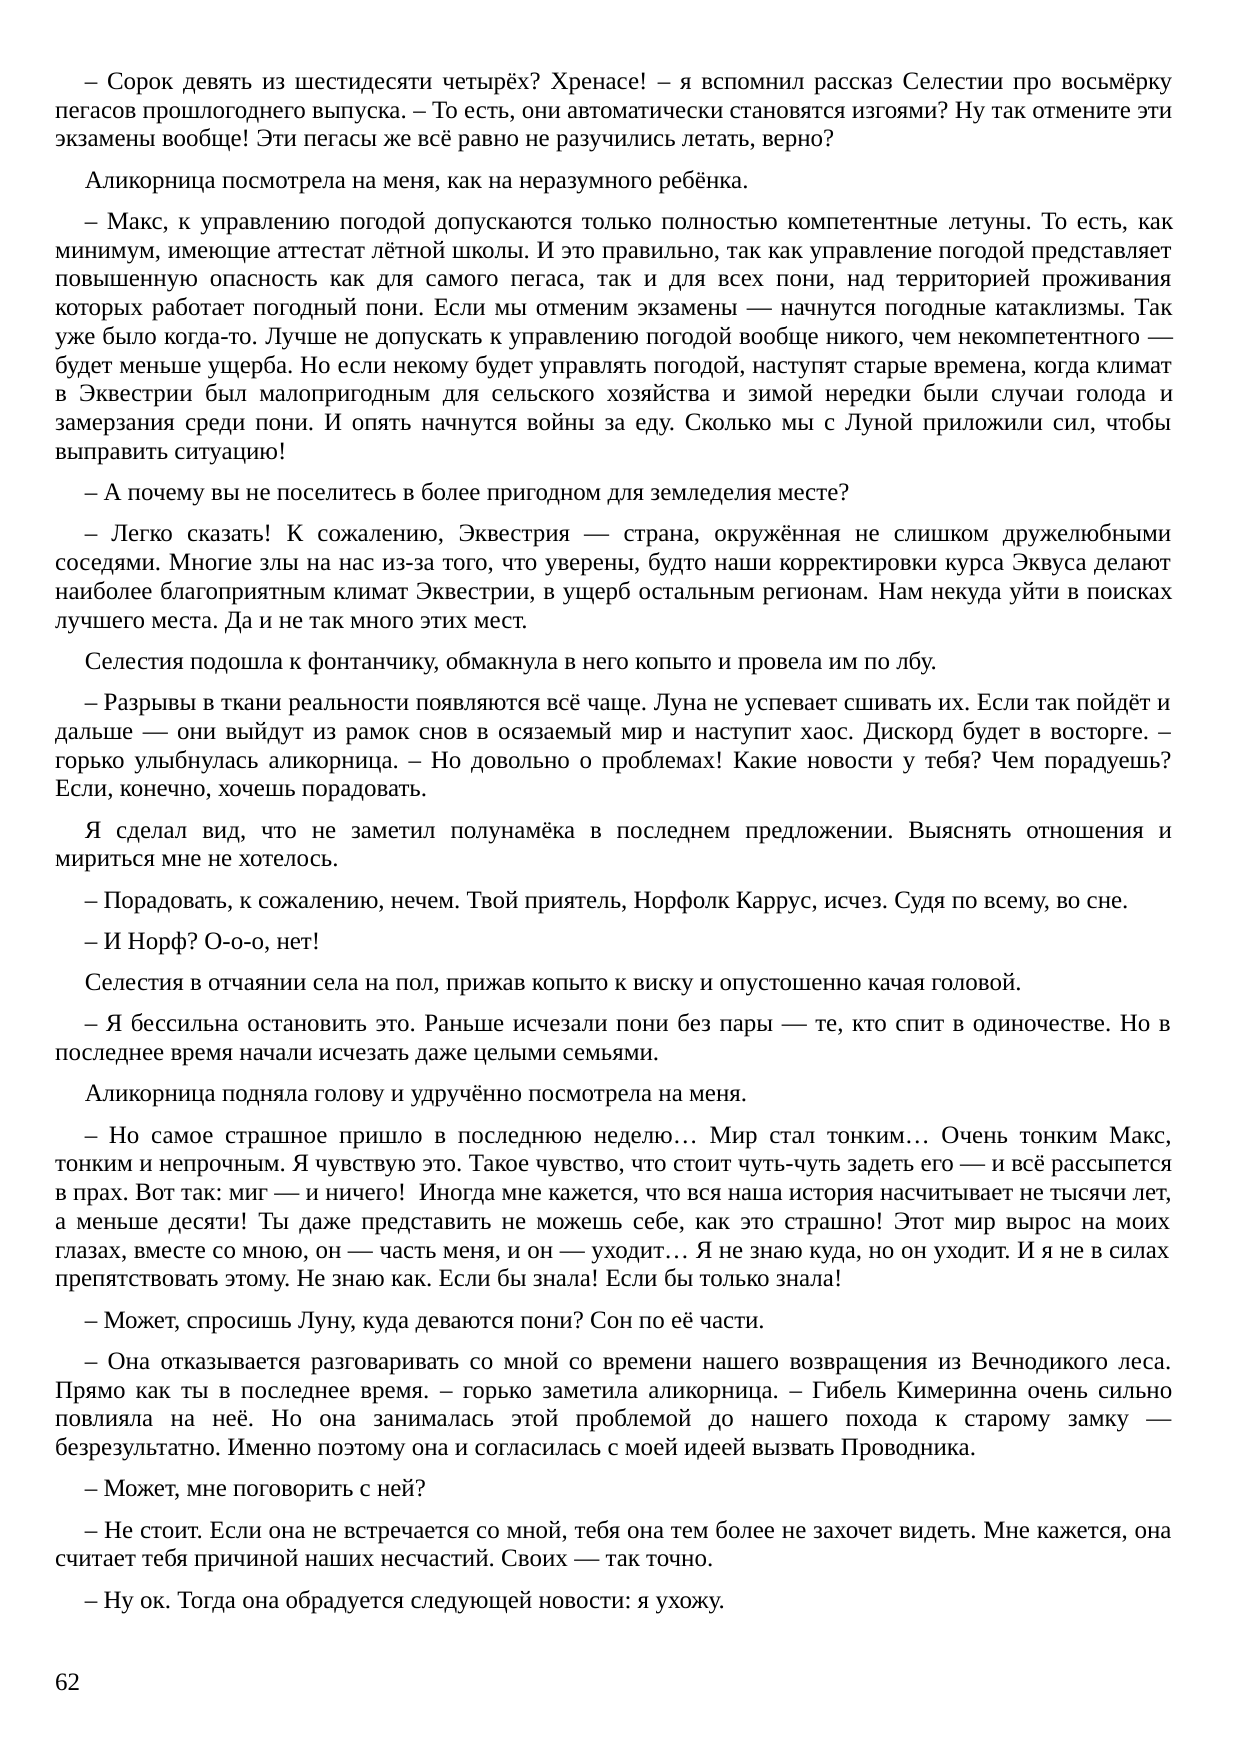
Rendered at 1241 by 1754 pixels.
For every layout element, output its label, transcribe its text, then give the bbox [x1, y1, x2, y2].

text Аликорница посмотрела на меня, как на неразумного ребёнка. [55, 165, 1173, 193]
text – А почему вы не поселитесь в более пригодном для земледелия месте? [55, 477, 1173, 506]
text – Я бессильна остановить это. Раньше исчезали пони без пары — те, кто спит в одиночестве. Но в последнее время начали исчезать даже целыми семьями. [55, 1008, 1173, 1066]
text – Она отказывается разговаривать со мной со времени нашего возвращения из Вечнодикого леса. Прямо как ты в последнее время. – горько заметила аликорница. – Гибель Кимеринна очень сильно повлияла на неё. Но она занималась этой проблемой до нашего похода к старому замку — безрезультатно. Именно поэтому она и согласилась с моей идеей вызвать Проводника. [55, 1346, 1173, 1461]
text Селестия в отчаянии села на пол, прижав копыто к виску и опустошенно качая головой. [55, 967, 1173, 996]
text – Может, мне поговорить с ней? [55, 1473, 1173, 1502]
text – Легко сказать! К сожалению, Эквестрия — страна, окружённая не слишком дружелюбными соседями. Многие злы на нас из-за того, что уверены, будто наши корректировки курса Эквуса делают наиболее благоприятным климат Эквестрии, в ущерб остальным регионам. Нам некуда уйти в поисках лучшего места. Да и не так много этих мест. [55, 518, 1173, 633]
text – Макс, к управлению погодой допускаются только полностью компетентные летуны. То есть, как минимум, имеющие аттестат лётной школы. И это правильно, так как управление погодой представляет повышенную опасность как для самого пегаса, так и для всех пони, над территорией проживания которых работает погодный пони. Если мы отменим экзамены — начнутся погодные катаклизмы. Так уже было когда-то. Лучше не допускать к управлению погодой вообще никого, чем некомпетентного — будет меньше ущерба. Но если некому будет управлять погодой, наступят старые времена, когда климат в Эквестрии был малопригодным для сельского хозяйства и зимой нередки были случаи голода и замерзания среди пони. И опять начнутся войны за еду. Сколько мы с Луной приложили сил, чтобы выправить ситуацию! [55, 206, 1173, 465]
text – Разрывы в ткани реальности появляются всё чаще. Луна не успевает сшивать их. Если так пойдёт и дальше — они выйдут из рамок снов в осязаемый мир и наступит хаос. Дискорд будет в восторге. – горько улыбнулась аликорница. – Но довольно о проблемах! Какие новости у тебя? Чем порадуешь? Если, конечно, хочешь порадовать. [55, 687, 1173, 802]
text – Не стоит. Если она не встречается со мной, тебя она тем более не захочет видеть. Мне кажется, она считает тебя причиной наших несчастий. Своих — так точно. [55, 1515, 1173, 1572]
text – И Норф? О-о-о, нет! [55, 926, 1173, 955]
text – Порадовать, к сожалению, нечем. Твой приятель, Норфолк Каррус, исчез. Судя по всему, во сне. [55, 885, 1173, 913]
text Аликорница подняла голову и удручённо посмотрела на меня. [55, 1078, 1173, 1107]
text – Ну ок. Тогда она обрадуется следующей новости: я ухожу. [55, 1585, 1173, 1613]
text – Сорок девять из шестидесяти четырёх? Хренасе! – я вспомнил рассказ Селестии про восьмёрку пегасов прошлогоднего выпуска. – То есть, они автоматически становятся изгоями? Ну так отмените эти экзамены вообще! Эти пегасы же всё равно не разучились летать, верно? [55, 66, 1173, 152]
text Селестия подошла к фонтанчику, обмакнула в него копыто и провела им по лбу. [55, 646, 1173, 675]
text Я сделал вид, что не заметил полунамёка в последнем предложении. Выяснять отношения и мириться мне не хотелось. [55, 815, 1173, 872]
text – Может, спросишь Луну, куда деваются пони? Сон по её части. [55, 1305, 1173, 1333]
text – Но самое страшное пришло в последнюю неделю… Мир стал тонким… Очень тонким Макс, тонким и непрочным. Я чувствую это. Такое чувство, что стоит чуть-чуть задеть его — и всё рассыпется в прах. Вот так: миг — и ничего! Иногда мне кажется, что вся наша история насчитывает не тысячи лет, а меньше десяти! Ты даже представить не можешь себе, как это страшно! Этот мир вырос на моих глазах, вместе со мною, он — часть меня, и он — уходит… Я не знаю куда, но он уходит. И я не в силах препятствовать этому. Не знаю как. Если бы знала! Если бы только знала! [55, 1120, 1173, 1292]
